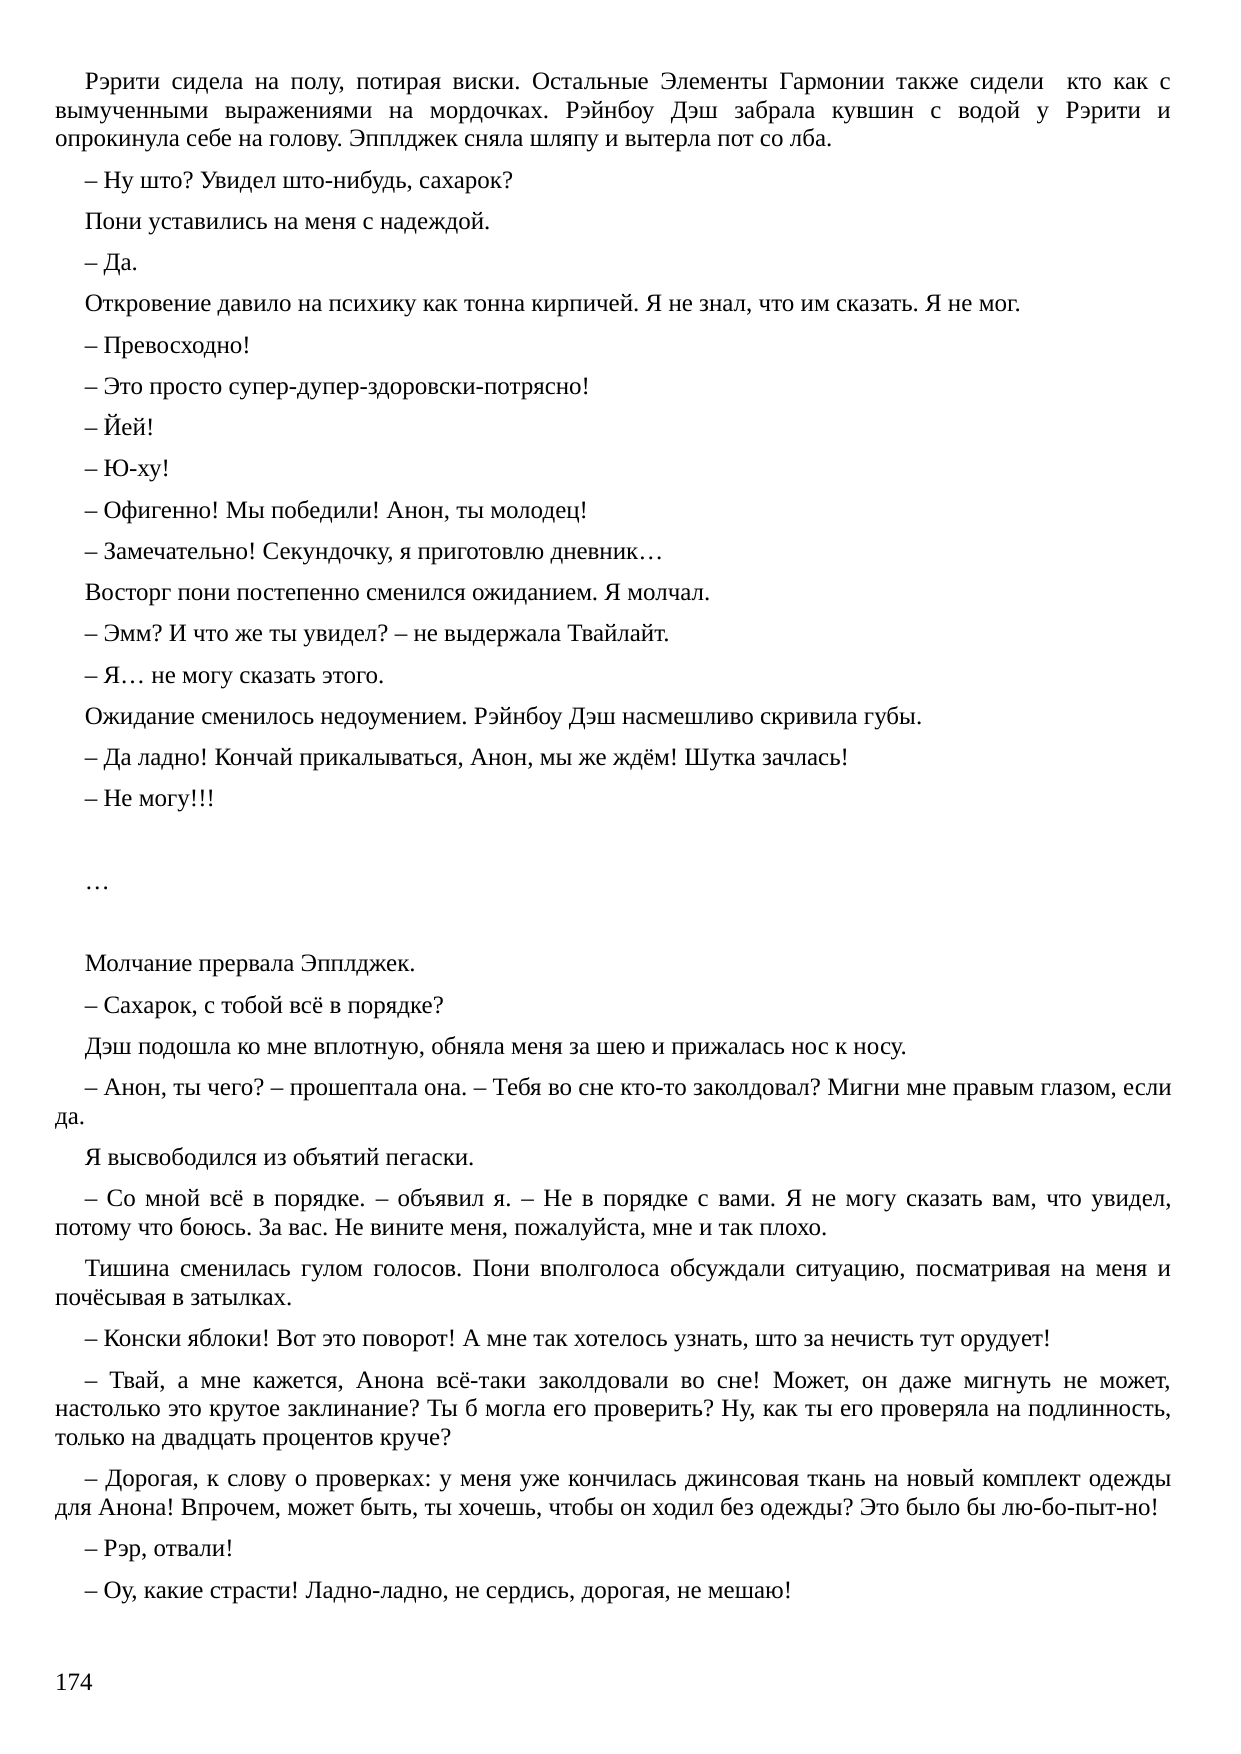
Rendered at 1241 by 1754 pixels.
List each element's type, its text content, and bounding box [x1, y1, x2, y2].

text – Твай, а мне кажется, Анона всё-таки заколдовали во сне! Может, он даже мигнуть не может, настолько это крутое заклинание? Ты б могла его проверить? Ну, как ты его проверяла на подлинность, только на двадцать процентов круче? [55, 1365, 1173, 1451]
text – Йей! [55, 412, 1173, 441]
text Восторг пони постепенно сменился ожиданием. Я молчал. [55, 577, 1173, 606]
text Откровение давило на психику как тонна кирпичей. Я не знал, что им сказать. Я не мог. [55, 288, 1173, 317]
text – Анон, ты чего? – прошептала она. – Тебя во сне кто-то заколдовал? Мигни мне правым глазом, если да. [55, 1072, 1173, 1130]
text – Не могу!!! [55, 783, 1173, 812]
text Молчание прервала Эпплджек. [55, 948, 1173, 977]
text – Дорогая, к слову о проверках: у меня уже кончилась джинсовая ткань на новый комплект одежды для Анона! Впрочем, может быть, ты хочешь, чтобы он ходил без одежды? Это было бы лю-бо-пыт-но! [55, 1463, 1173, 1521]
text – Да. [55, 247, 1173, 276]
text – Ну што? Увидел што-нибудь, сахарок? [55, 165, 1173, 193]
text – Сахарок, с тобой всё в порядке? [55, 990, 1173, 1018]
text – Замечательно! Секундочку, я приготовлю дневник… [55, 536, 1173, 565]
text – Да ладно! Кончай прикалываться, Анон, мы же ждём! Шутка зачлась! [55, 742, 1173, 771]
text Рэрити сидела на полу, потирая виски. Остальные Элементы Гармонии также сидели кто как с вымученными выражениями на мордочках. Рэйнбоу Дэш забрала кувшин с водой у Рэрити и опрокинула себе на голову. Эпплджек сняла шляпу и вытерла пот со лба. [55, 66, 1173, 152]
text – Превосходно! [55, 330, 1173, 358]
text – Оу, какие страсти! Ладно-ладно, не сердись, дорогая, не мешаю! [55, 1575, 1173, 1603]
text – Эмм? И что же ты увидел? – не выдержала Твайлайт. [55, 618, 1173, 647]
text – Ю-ху! [55, 453, 1173, 482]
text – Офигенно! Мы победили! Анон, ты молодец! [55, 495, 1173, 523]
text – Это просто супер-дупер-здоровски-потрясно! [55, 371, 1173, 400]
text Пони уставились на меня с надеждой. [55, 206, 1173, 235]
text Ожидание сменилось недоумением. Рэйнбоу Дэш насмешливо скривила губы. [55, 701, 1173, 730]
text … [55, 866, 1173, 895]
text – Со мной всё в порядке. – объявил я. – Не в порядке с вами. Я не могу сказать вам, что увидел, потому что боюсь. За вас. Не вините меня, пожалуйста, мне и так плохо. [55, 1183, 1173, 1241]
text – Конски яблоки! Вот это поворот! А мне так хотелось узнать, што за нечисть тут орудует! [55, 1323, 1173, 1352]
text Тишина сменилась гулом голосов. Пони вполголоса обсуждали ситуацию, посматривая на меня и почёсывая в затылках. [55, 1253, 1173, 1311]
text – Я… не могу сказать этого. [55, 660, 1173, 688]
text – Рэр, отвали! [55, 1533, 1173, 1562]
text Я высвободился из объятий пегаски. [55, 1142, 1173, 1171]
text Дэш подошла ко мне вплотную, обняла меня за шею и прижалась нос к носу. [55, 1031, 1173, 1060]
